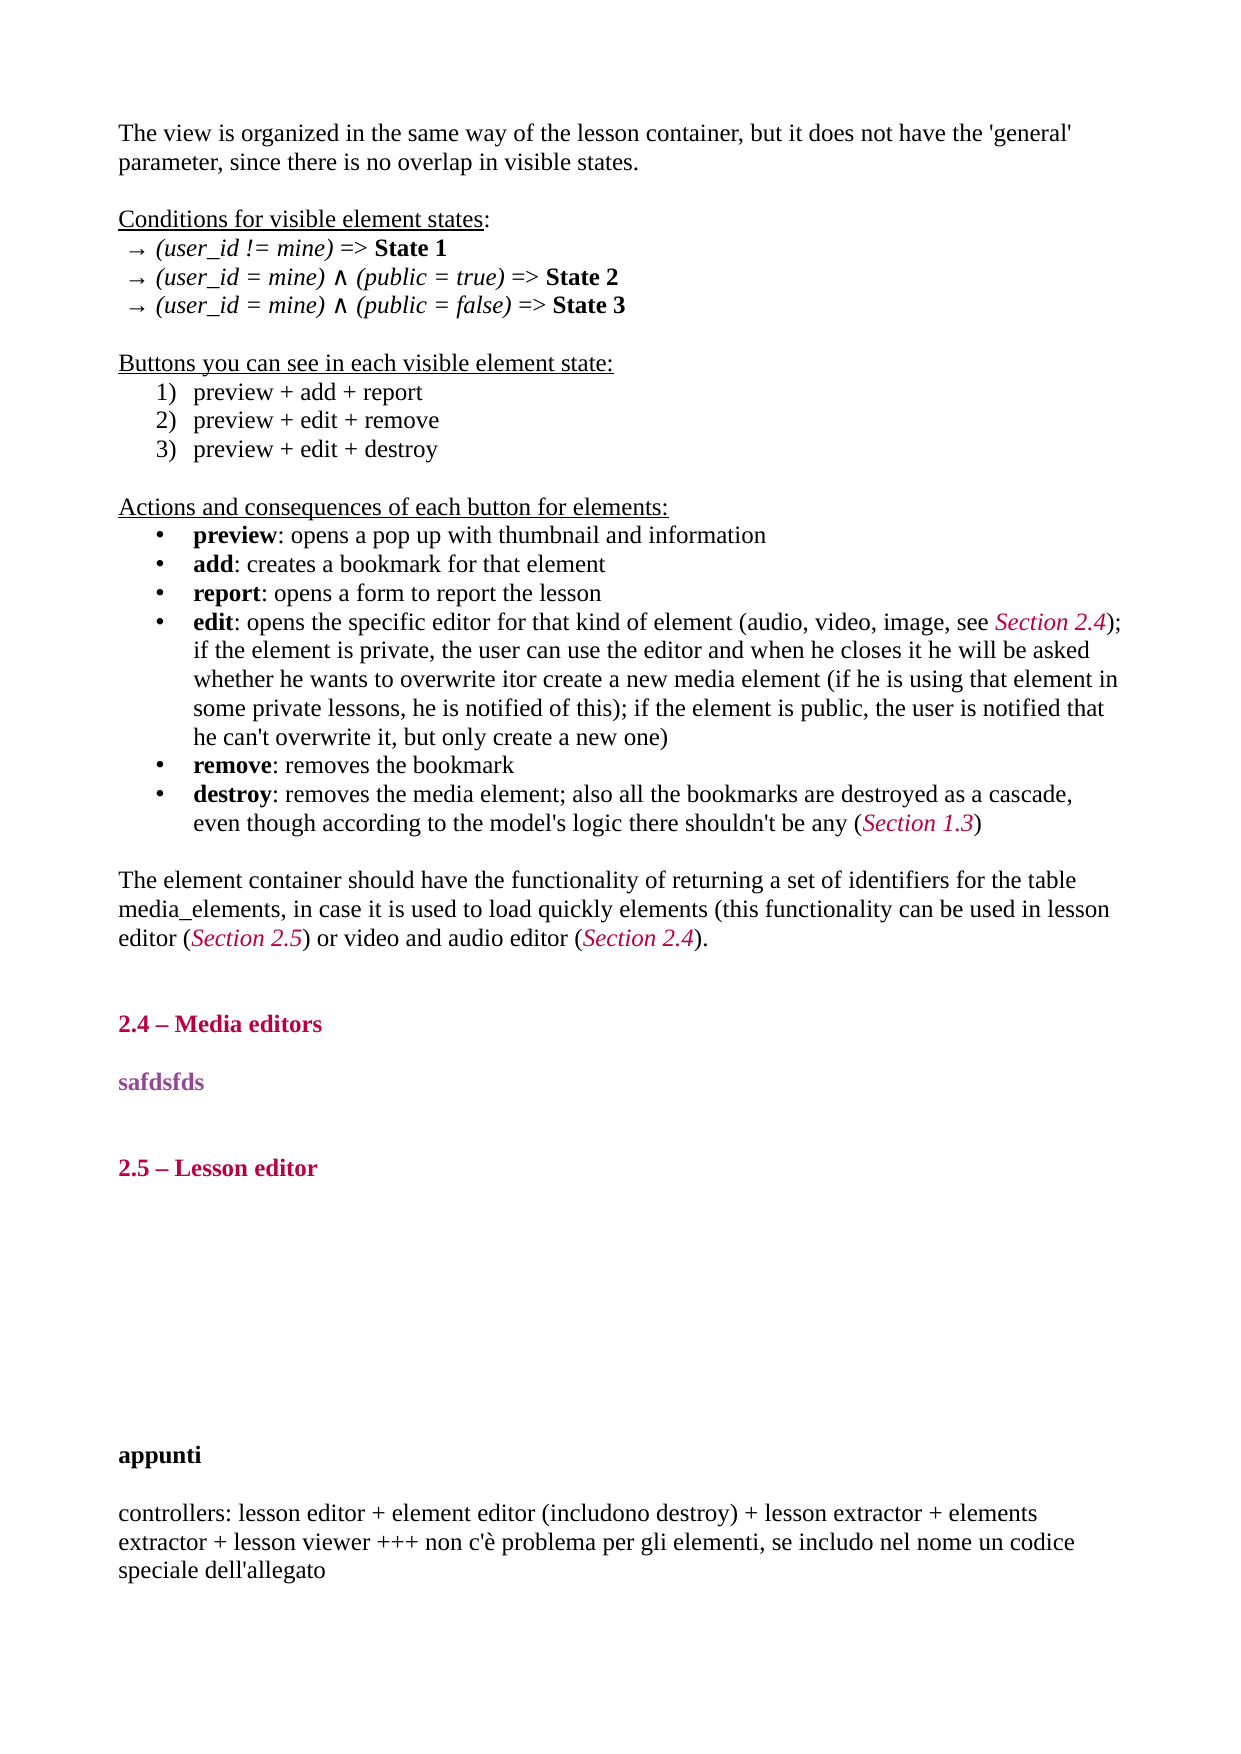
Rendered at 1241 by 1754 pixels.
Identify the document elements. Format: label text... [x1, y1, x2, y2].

list destroy: removes the media element; also all the bookmarks are destroyed as a cascade, even though according to the model's logic there shouldn't be any (Section 1.3) [156, 779, 1122, 837]
text 2.5 – Lesson editor [118, 1153, 1122, 1182]
text safdsfds [118, 1067, 1122, 1096]
list remove: removes the bookmark [156, 751, 1122, 779]
list edit: opens the specific editor for that kind of element (audio, video, image, see Section 2.4); if the element is private, the user can use the editor and when he closes it he will be asked whether he wants to overwrite itor create a new media element (if he is using that element in some private lessons, he is notified of this); if the element is public, the user is notified that he can't overwrite it, but only create a new one) [156, 607, 1122, 751]
list preview + add + report [156, 377, 1122, 406]
text The view is organized in the same way of the lesson container, but it does not have the 'general' parameter, since there is no overlap in visible states. [118, 118, 1122, 176]
text appunti [118, 1441, 1122, 1469]
text → (user_id = mine) ∧ (public = true) => State 2 [118, 262, 1122, 291]
list preview + edit + remove [156, 406, 1122, 434]
list add: creates a bookmark for that element [156, 549, 1122, 578]
list preview: opens a pop up with thumbnail and information [156, 521, 1122, 549]
text → (user_id != mine) => State 1 [118, 233, 1122, 262]
text Conditions for visible element states: [118, 204, 1122, 233]
text Buttons you can see in each visible element state: [118, 348, 1122, 377]
list report: opens a form to report the lesson [156, 578, 1122, 607]
text Actions and consequences of each button for elements: [118, 492, 1122, 521]
list preview + edit + destroy [156, 434, 1122, 463]
text 2.4 – Media editors [118, 1009, 1122, 1038]
text controllers: lesson editor + element editor (includono destroy) + lesson extractor + elements extractor + lesson viewer +++ non c'è problema per gli elementi, se includo nel nome un codice speciale dell'allegato [118, 1498, 1122, 1584]
text The element container should have the functionality of returning a set of identifiers for the table media_elements, in case it is used to load quickly elements (this functionality can be used in lesson editor (Section 2.5) or video and audio editor (Section 2.4). [118, 866, 1122, 952]
text → (user_id = mine) ∧ (public = false) => State 3 [118, 291, 1122, 319]
